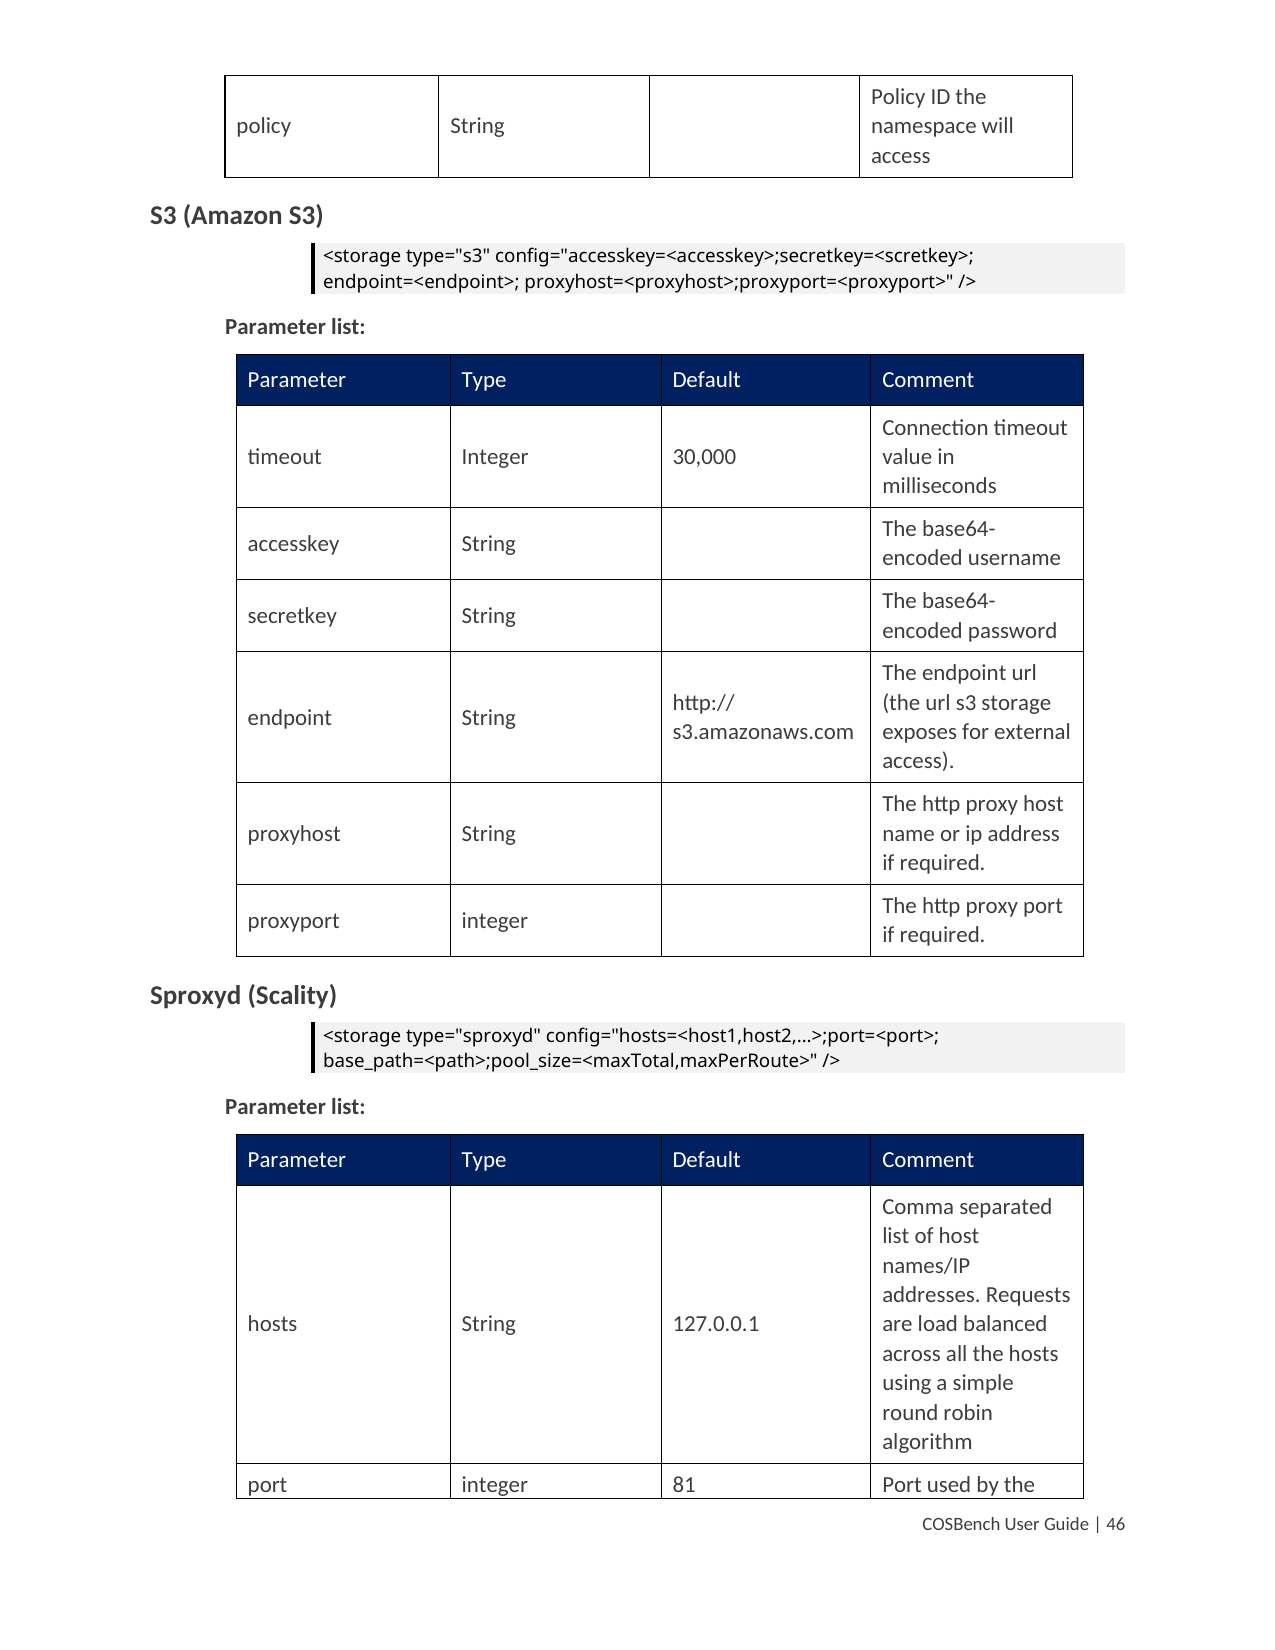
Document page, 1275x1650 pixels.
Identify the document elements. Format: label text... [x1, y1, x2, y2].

table_cell 30,000 [662, 406, 870, 507]
table_cell Port used by the [871, 1464, 1083, 1498]
table_cell [662, 508, 870, 579]
table_cell String [451, 508, 661, 579]
table_cell proxyport [237, 885, 450, 956]
text Parameter list: [225, 312, 1125, 340]
table_cell Policy ID the namespace will access [860, 76, 1072, 177]
table_cell accesskey [237, 508, 450, 579]
table_cell hosts [237, 1186, 450, 1462]
table_cell integer [451, 885, 661, 956]
table_header Comment [871, 1135, 1083, 1185]
table_cell String [439, 76, 649, 177]
table_cell 81 [662, 1464, 870, 1498]
table_cell policy [226, 76, 438, 177]
table_cell 127.0.0.1 [662, 1186, 870, 1462]
table_cell Comma separated list of host names/IP addresses. Requests are load balanced across all the hosts using a simple round robin algorithm [871, 1186, 1083, 1462]
table_cell String [451, 1186, 661, 1462]
table_cell proxyhost [237, 783, 450, 884]
table_cell Connection timeout value in milliseconds [871, 406, 1083, 507]
table_cell String [451, 580, 661, 651]
table_header Parameter [237, 1135, 450, 1185]
table_cell The endpoint url (the url s3 storage exposes for external access). [871, 652, 1083, 782]
table_cell [662, 783, 870, 884]
table_header Default [662, 1135, 870, 1185]
table_cell String [451, 652, 661, 782]
table_cell integer [451, 1464, 661, 1498]
table_cell The base64-encoded password [871, 580, 1083, 651]
table_header Comment [871, 355, 1083, 405]
subtitle S3 (Amazon S3) [150, 198, 1125, 231]
text <storage type="sproxyd" config="hosts=<host1,host2,…>;port=<port>; base_path=<path>;pool_size=<maxTotal,maxPerRoute>" /> [315, 1022, 1125, 1073]
table_cell [650, 76, 859, 177]
table_cell Integer [451, 406, 661, 507]
table_cell String [451, 783, 661, 884]
table_cell The http proxy host name or ip address if required. [871, 783, 1083, 884]
text Parameter list: [225, 1092, 1125, 1120]
subtitle Sproxyd (Scality) [150, 978, 1125, 1011]
table_header Parameter [237, 355, 450, 405]
text <storage type="s3" config="accesskey=<accesskey>;secretkey=<scretkey>; endpoint=<endpoint>; proxyhost=<proxyhost>;proxyport=<proxyport>" /> [315, 243, 1125, 294]
table_header Type [451, 355, 661, 405]
table_cell endpoint [237, 652, 450, 782]
table_header Type [451, 1135, 661, 1185]
table_cell secretkey [237, 580, 450, 651]
table_cell The base64-encoded username [871, 508, 1083, 579]
table_cell timeout [237, 406, 450, 507]
table_cell The http proxy port if required. [871, 885, 1083, 956]
table_cell http://s3.amazonaws.com [662, 652, 870, 782]
table_cell port [237, 1464, 450, 1498]
table_cell [662, 885, 870, 956]
table_header Default [662, 355, 870, 405]
table_cell [662, 580, 870, 651]
